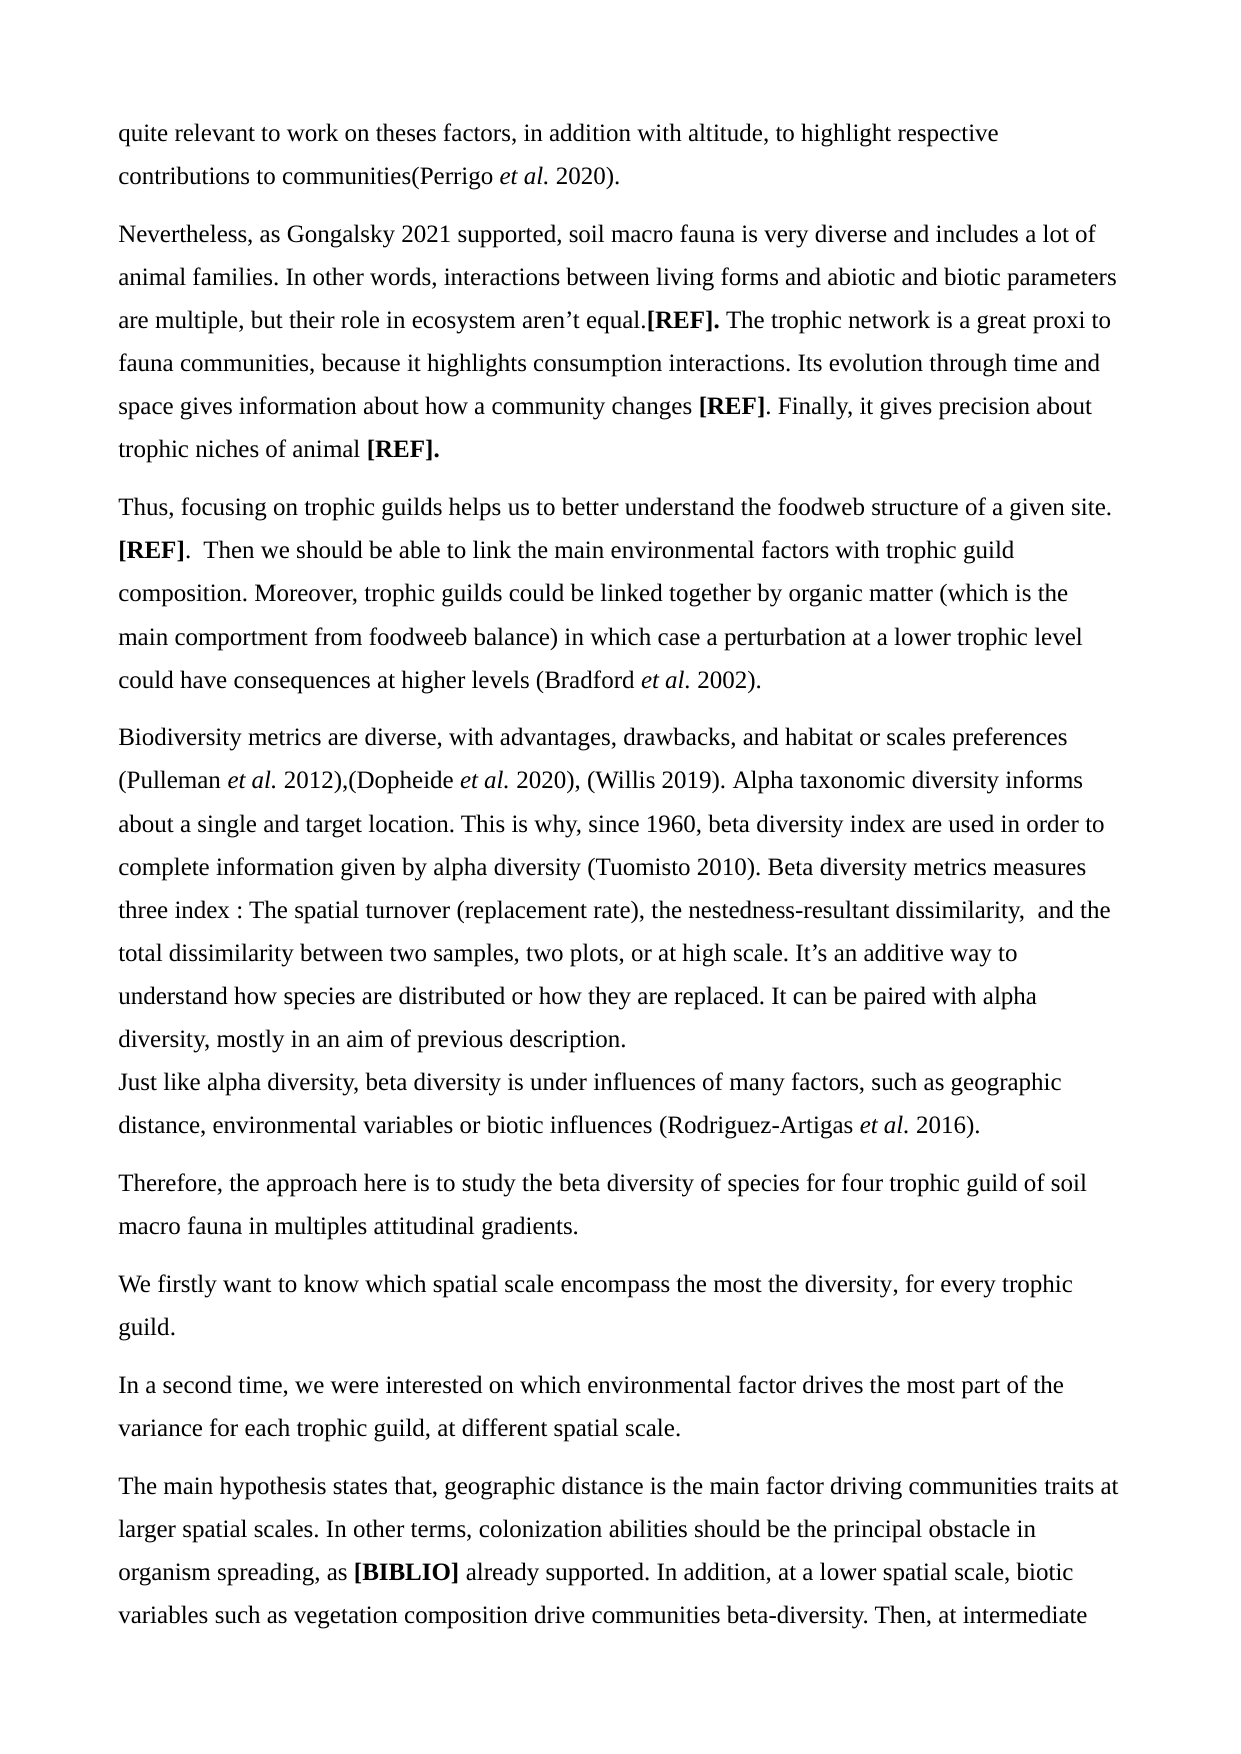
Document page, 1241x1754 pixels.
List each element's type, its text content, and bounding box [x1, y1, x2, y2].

text Biodiversity metrics are diverse, with advantages, drawbacks, and habitat or scales preferences (Pulleman et al. 2012),(Dopheide et al. 2020), (Willis 2019). Alpha taxonomic diversity informs about a single and target location. This is why, since 1960, beta diversity index are used in order to complete information given by alpha diversity (Tuomisto 2010). Beta diversity metrics measures three index : The spatial turnover (replacement rate), the nestedness-resultant dissimilarity, and the total dissimilarity between two samples, two plots, or at high scale. It’s an additive way to understand how species are distributed or how they are replaced. It can be paired with alpha diversity, mostly in an aim of previous description. Just like alpha diversity, beta diversity is under influences of many factors, such as geographic distance, environmental variables or biotic influences (Rodriguez-Artigas et al. 2016). [118, 722, 1122, 1139]
text In a second time, we were interested on which environmental factor drives the most part of the variance for each trophic guild, at different spatial scale. [118, 1370, 1122, 1442]
text The main hypothesis states that, geographic distance is the main factor driving communities traits at larger spatial scales. In other terms, colonization abilities should be the principal obstacle in organism spreading, as [BIBLIO] already supported. In addition, at a lower spatial scale, biotic variables such as vegetation composition drive communities beta-diversity. Then, at intermediate [118, 1471, 1122, 1629]
text Thus, focusing on trophic guilds helps us to better understand the foodweb structure of a given site.[REF]. Then we should be able to link the main environmental factors with trophic guild composition. Moreover, trophic guilds could be linked together by organic matter (which is the main comportment from foodweeb balance) in which case a perturbation at a lower trophic level could have consequences at higher levels (Bradford et al. 2002). [118, 492, 1122, 693]
text Nevertheless, as Gongalsky 2021 supported, soil macro fauna is very diverse and includes a lot of animal families. In other words, interactions between living forms and abiotic and biotic parameters are multiple, but their role in ecosystem aren’t equal.[REF]. The trophic network is a great proxi to fauna communities, because it highlights consumption interactions. Its evolution through time and space gives information about how a community changes [REF]. Finally, it gives precision about trophic niches of animal [REF]. [118, 219, 1122, 463]
text Therefore, the approach here is to study the beta diversity of species for four trophic guild of soil macro fauna in multiples attitudinal gradients. [118, 1168, 1122, 1240]
text quite relevant to work on theses factors, in addition with altitude, to highlight respective contributions to communities(Perrigo et al. 2020). [118, 118, 1122, 190]
text We firstly want to know which spatial scale encompass the most the diversity, for every trophic guild. [118, 1269, 1122, 1341]
